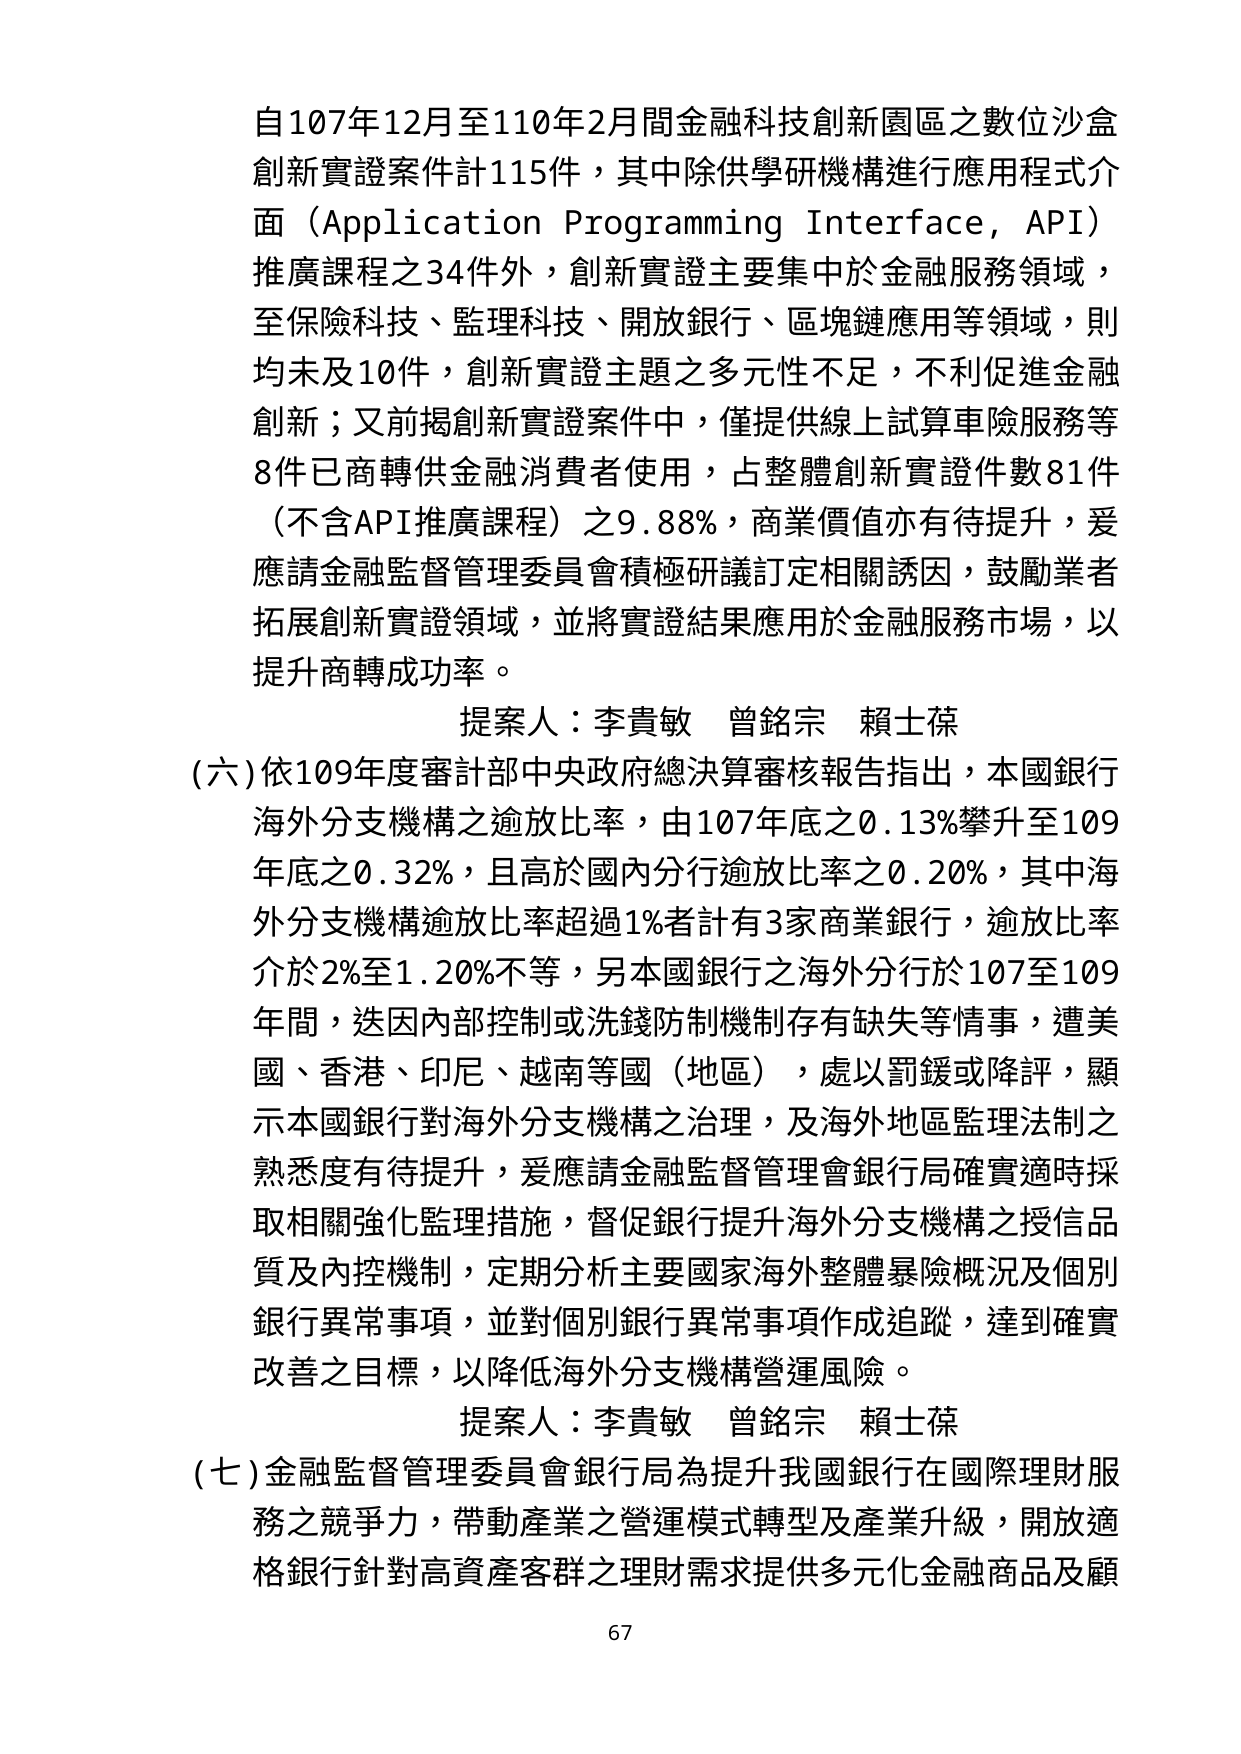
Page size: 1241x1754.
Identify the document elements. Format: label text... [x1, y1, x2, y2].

text 自107年12月至110年2月間金融科技創新園區之數位沙盒創新實證案件計115件，其中除供學研機構進行應用程式介面（Application Programming Interface, API）推廣課程之34件外，創新實證主要集中於金融服務領域，至保險科技、監理科技、開放銀行、區塊鏈應用等領域，則均未及10件，創新實證主題之多元性不足，不利促進金融創新；又前揭創新實證案件中，僅提供線上試算車險服務等8件已商轉供金融消費者使用，占整體創新實證件數81件（不含API推廣課程）之9.88%，商業價值亦有待提升，爰應請金融監督管理委員會積極研議訂定相關誘因，鼓勵業者拓展創新實證領域，並將實證結果應用於金融服務市場，以提升商轉成功率。 [120, 94, 1120, 694]
text 提案人：李貴敏 曾銘宗 賴士葆 [253, 1394, 1120, 1444]
text (六)依109年度審計部中央政府總決算審核報告指出，本國銀行海外分支機構之逾放比率，由107年底之0.13%攀升至109年底之0.32%，且高於國內分行逾放比率之0.20%，其中海外分支機構逾放比率超過1%者計有3家商業銀行，逾放比率介於2%至1.20%不等，另本國銀行之海外分行於107至109年間，迭因內部控制或洗錢防制機制存有缺失等情事，遭美國、香港、印尼、越南等國（地區），處以罰鍰或降評，顯示本國銀行對海外分支機構之治理，及海外地區監理法制之熟悉度有待提升，爰應請金融監督管理會銀行局確實適時採取相關強化監理措施，督促銀行提升海外分支機構之授信品質及內控機制，定期分析主要國家海外整體暴險概況及個別銀行異常事項，並對個別銀行異常事項作成追蹤，達到確實改善之目標，以降低海外分支機構營運風險。 [120, 744, 1120, 1394]
text 提案人：李貴敏 曾銘宗 賴士葆 [253, 694, 1120, 744]
text (七)金融監督管理委員會銀行局為提升我國銀行在國際理財服務之競爭力，帶動產業之營運模式轉型及產業升級，開放適格銀行針對高資產客群之理財需求提供多元化金融商品及顧 [120, 1444, 1120, 1594]
